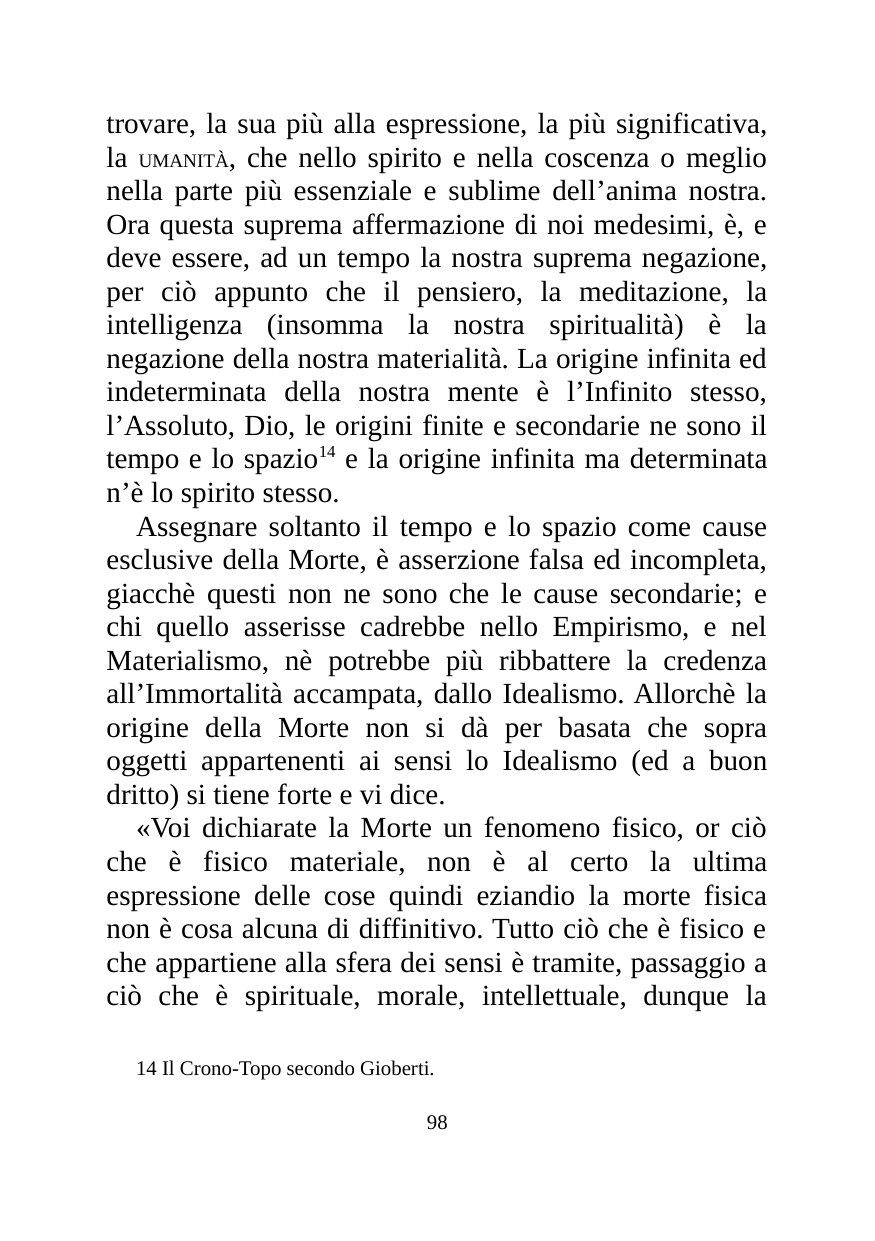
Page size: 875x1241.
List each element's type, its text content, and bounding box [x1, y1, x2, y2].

text «Voi dichiarate la Morte un fenomeno fisico, or ciò che è fisico materiale, non è al certo la ultima espressione delle cose quindi eziandio la morte fisica non è cosa alcuna di diffinitivo. Tutto ciò che è fisico e che appartiene alla sfera dei sensi è tramite, passaggio a ciò che è spirituale, morale, intellettuale, dunque la [106, 811, 768, 1012]
text Assegnare soltanto il tempo e lo spazio come cause esclusive della Morte, è asserzione falsa ed incompleta, giacchè questi non ne sono che le cause secondarie; e chi quello asserisse cadrebbe nello Empirismo, e nel Materialismo, nè potrebbe più ribbattere la credenza all’Immortalità accampata, dallo Idealismo. Allorchè la origine della Morte non si dà per basata che sopra oggetti appartenenti ai sensi lo Idealismo (ed a buon dritto) si tiene forte e vi dice. [106, 509, 768, 811]
text Il Crono-Topo secondo Gioberti. [106, 1056, 768, 1080]
text trovare, la sua più alla espressione, la più significativa, la umanità, che nello spirito e nella coscenza o meglio nella parte più essenziale e sublime dell’anima nostra. Ora questa suprema affermazione di noi medesimi, è, e deve essere, ad un tempo la nostra suprema negazione, per ciò appunto che il pensiero, la meditazione, la intelligenza (insomma la nostra spiritualità) è la negazione della nostra materialità. La origine infinita ed indeterminata della nostra mente è l’Infinito stesso, l’Assoluto, Dio, le origini finite e secondarie ne sono il tempo e lo spazio e la origine infinita ma determinata n’è lo spirito stesso. [106, 106, 768, 509]
